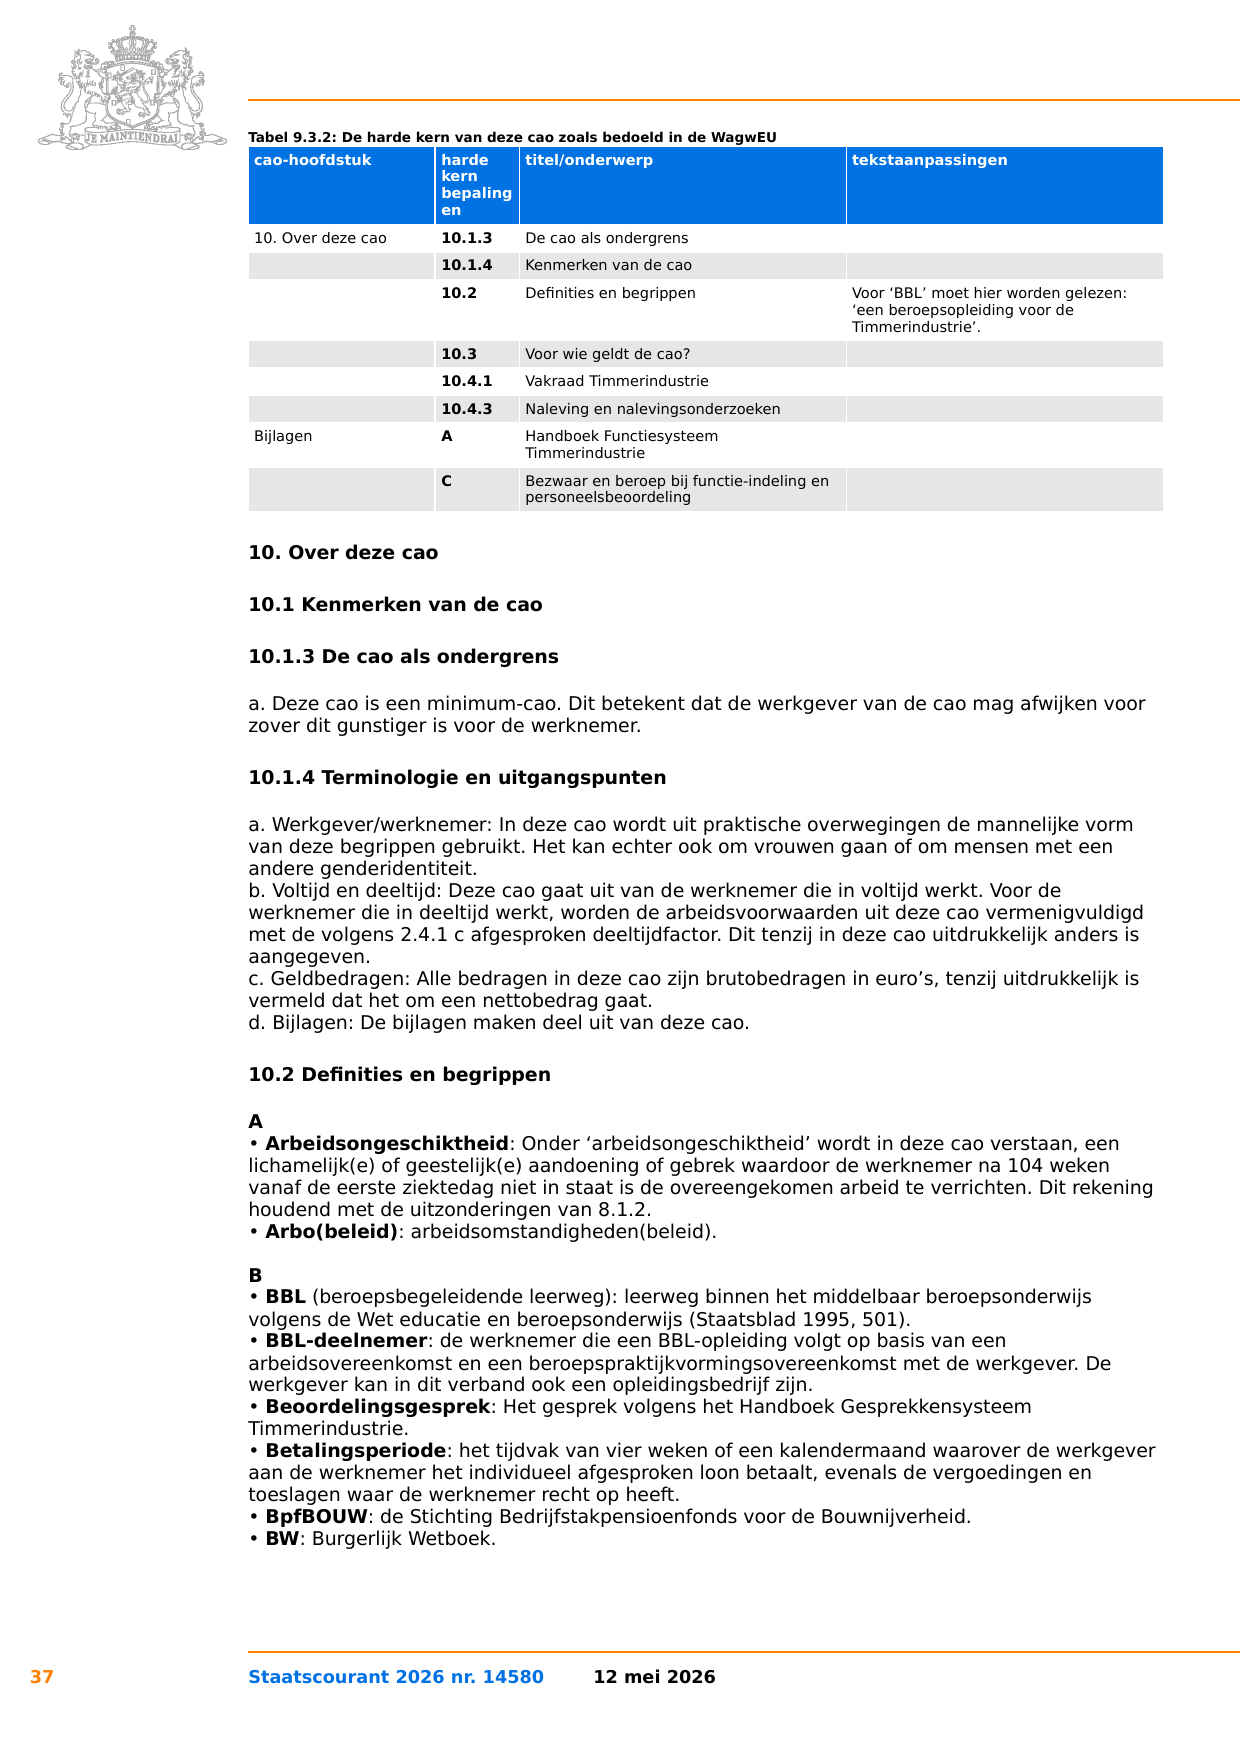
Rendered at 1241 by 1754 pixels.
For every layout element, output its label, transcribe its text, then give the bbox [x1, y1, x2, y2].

table_cell 10.1.4 [436, 253, 519, 279]
table_cell [847, 396, 1163, 422]
table_cell cao-hoofdstuk [249, 147, 434, 224]
text b. Voltijd en deeltijd: Deze cao gaat uit van de werknemer die in voltijd werkt. Voor de werknemer die in deeltijd werkt, worden de arbeidsvoorwaarden uit deze cao vermenigvuldigd met de volgens 2.4.1 c afgesproken deeltijdfactor. Dit tenzij in deze cao uitdrukkelijk anders is aangegeven. [248, 880, 1163, 968]
subtitle 10. Over deze cao [248, 542, 1163, 564]
table_cell Vakraad Timmerindustrie [520, 369, 846, 395]
text • Arbeidsongeschiktheid: Onder ‘arbeidsongeschiktheid’ wordt in deze cao verstaan, een lichamelijk(e) of geestelijk(e) aandoening of gebrek waardoor de werknemer na 104 weken vanaf de eerste ziektedag niet in staat is de overeengekomen arbeid te verrichten. Dit rekening houdend met de uitzonderingen van 8.1.2. [248, 1133, 1163, 1221]
table_cell 10.3 [436, 341, 519, 367]
table_cell [847, 253, 1163, 279]
table_cell Bijlagen [249, 423, 434, 467]
text a. Deze cao is een minimum-cao. Dit betekent dat de werkgever van de cao mag afwijken voor zover dit gunstiger is voor de werknemer. [248, 693, 1163, 737]
text • BpfBOUW: de Stichting Bedrijfstakpensioenfonds voor de Bouwnijverheid. [248, 1506, 1163, 1528]
subtitle B [248, 1264, 1163, 1286]
table_cell [847, 341, 1163, 367]
subtitle A [248, 1111, 1163, 1133]
table_cell [847, 225, 1163, 251]
text d. Bijlagen: De bijlagen maken deel uit van deze cao. [248, 1012, 1163, 1034]
subtitle 10.1.4 Terminologie en uitgangspunten [248, 767, 1163, 789]
text a. Werkgever/werknemer: In deze cao wordt uit praktische overwegingen de mannelijke vorm van deze begrippen gebruikt. Het kan echter ook om vrouwen gaan of om mensen met een andere genderidentiteit. [248, 814, 1163, 880]
table_cell Bezwaar en beroep bij functie-indeling en personeelsbeoordeling [520, 468, 846, 511]
table_cell Voor ‘BBL’ moet hier worden gelezen: ‘een beroepsopleiding voor de Timmerindustrie’. [847, 280, 1163, 340]
table_cell Definities en begrippen [520, 280, 846, 340]
table_cell [249, 341, 434, 367]
table_cell [249, 280, 434, 340]
text • Beoordelingsgesprek: Het gesprek volgens het Handboek Gesprekkensysteem Timmerindustrie. [248, 1396, 1163, 1440]
table_cell 10.1.3 [436, 225, 519, 251]
table_cell [249, 468, 434, 511]
table_cell [249, 396, 434, 422]
table_cell Naleving en nalevingsonderzoeken [520, 396, 846, 422]
text • Betalingsperiode: het tijdvak van vier weken of een kalendermaand waarover de werkgever aan de werknemer het individueel afgesproken loon betaalt, evenals de vergoedingen en toeslagen waar de werknemer recht op heeft. [248, 1440, 1163, 1506]
table_cell Voor wie geldt de cao? [520, 341, 846, 367]
table_cell 10.2 [436, 280, 519, 340]
table_cell tekstaanpassingen [847, 147, 1163, 224]
text • BW: Burgerlijk Wetboek. [248, 1528, 1163, 1550]
text c. Geldbedragen: Alle bedragen in deze cao zijn brutobedragen in euro’s, tenzij uitdrukkelijk is vermeld dat het om een nettobedrag gaat. [248, 968, 1163, 1012]
table_header Tabel 9.3.2: De harde kern van deze cao zoals bedoeld in de WagwEU [248, 130, 1163, 146]
table_cell C [436, 468, 519, 511]
table_cell [847, 369, 1163, 395]
text • Arbo(beleid): arbeidsomstandigheden(beleid). [248, 1221, 1163, 1243]
table_cell [249, 253, 434, 279]
table_cell harde kern bepalingen [436, 147, 519, 224]
table_cell Kenmerken van de cao [520, 253, 846, 279]
text • BBL-deelnemer: de werknemer die een BBL-opleiding volgt op basis van een arbeidsovereenkomst en een beroepspraktijkvormingsovereenkomst met de werkgever. De werkgever kan in dit verband ook een opleidingsbedrijf zijn. [248, 1330, 1163, 1396]
table_cell [847, 468, 1163, 511]
table_cell titel/onderwerp [520, 147, 846, 224]
table_cell 10.4.1 [436, 369, 519, 395]
table_cell Handboek Functiesysteem Timmerindustrie [520, 423, 846, 467]
table_cell 10. Over deze cao [249, 225, 434, 251]
table_cell [249, 369, 434, 395]
table_cell [847, 423, 1163, 467]
table_cell A [436, 423, 519, 467]
picture [38, 25, 227, 150]
text • BBL (beroepsbegeleidende leerweg): leerweg binnen het middelbaar beroepsonderwijs volgens de Wet educatie en beroepsonderwijs (Staatsblad 1995, 501). [248, 1286, 1163, 1330]
table_cell De cao als ondergrens [520, 225, 846, 251]
subtitle 10.2 Definities en begrippen [248, 1064, 1163, 1086]
subtitle 10.1.3 De cao als ondergrens [248, 646, 1163, 668]
subtitle 10.1 Kenmerken van de cao [248, 594, 1163, 616]
table_cell 10.4.3 [436, 396, 519, 422]
